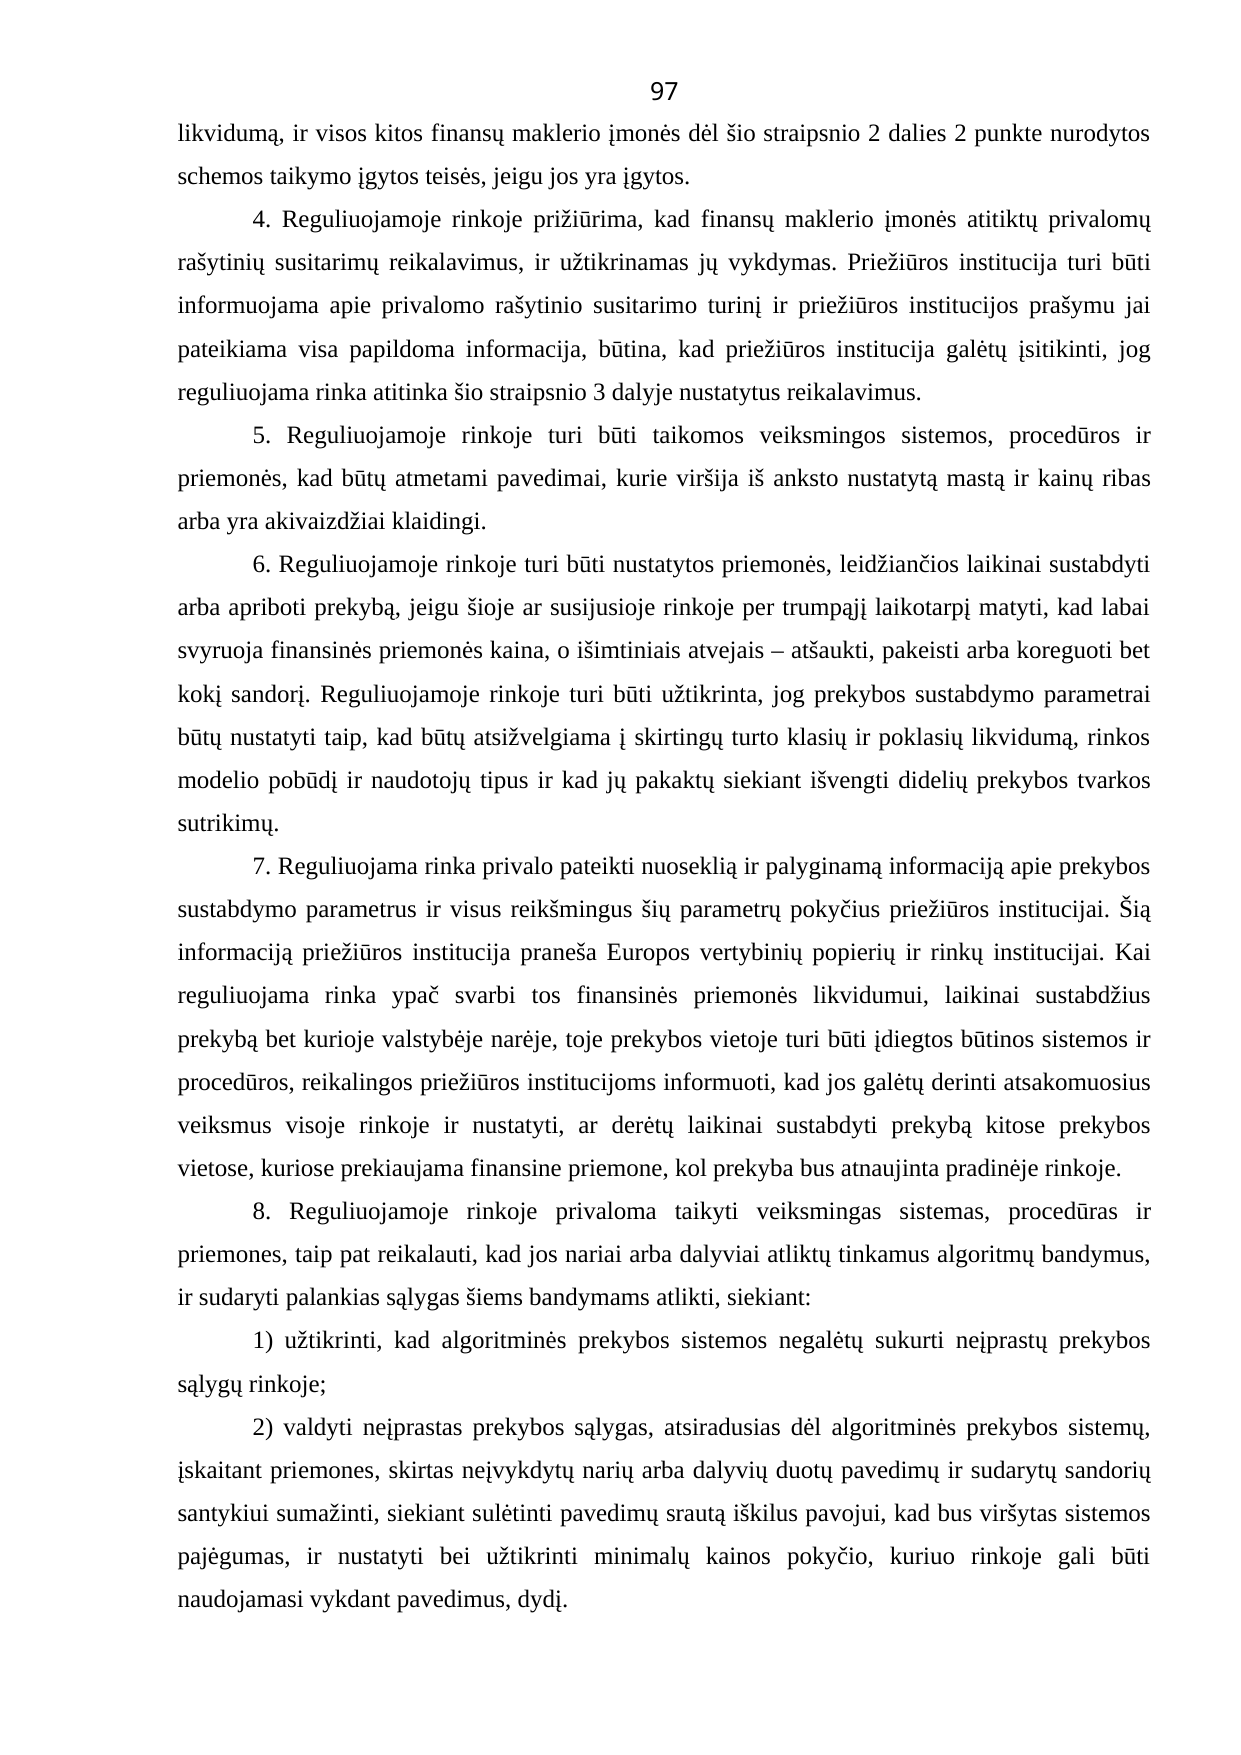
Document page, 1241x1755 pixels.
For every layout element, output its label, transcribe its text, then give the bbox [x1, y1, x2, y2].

text 5. Reguliuojamoje rinkoje turi būti taikomos veiksmingos sistemos, procedūros ir priemonės, kad būtų atmetami pavedimai, kurie viršija iš anksto nustatytą mastą ir kainų ribas arba yra akivaizdžiai klaidingi. [177, 420, 1152, 535]
text 2) valdyti neįprastas prekybos sąlygas, atsiradusias dėl algoritminės prekybos sistemų, įskaitant priemones, skirtas neįvykdytų narių arba dalyvių duotų pavedimų ir sudarytų sandorių santykiui sumažinti, siekiant sulėtinti pavedimų srautą iškilus pavojui, kad bus viršytas sistemos pajėgumas, ir nustatyti bei užtikrinti minimalų kainos pokyčio, kuriuo rinkoje gali būti naudojamasi vykdant pavedimus, dydį. [177, 1412, 1152, 1613]
text likvidumą, ir visos kitos finansų maklerio įmonės dėl šio straipsnio 2 dalies 2 punkte nurodytos schemos taikymo įgytos teisės, jeigu jos yra įgytos. [177, 118, 1152, 190]
text 7. Reguliuojama rinka privalo pateikti nuoseklią ir palyginamą informaciją apie prekybos sustabdymo parametrus ir visus reikšmingus šių parametrų pokyčius priežiūros institucijai. Šią informaciją priežiūros institucija praneša Europos vertybinių popierių ir rinkų institucijai. Kai reguliuojama rinka ypač svarbi tos finansinės priemonės likvidumui, laikinai sustabdžius prekybą bet kurioje valstybėje narėje, toje prekybos vietoje turi būti įdiegtos būtinos sistemos ir procedūros, reikalingos priežiūros institucijoms informuoti, kad jos galėtų derinti atsakomuosius veiksmus visoje rinkoje ir nustatyti, ar derėtų laikinai sustabdyti prekybą kitose prekybos vietose, kuriose prekiaujama finansine priemone, kol prekyba bus atnaujinta pradinėje rinkoje. [177, 851, 1152, 1182]
text 4. Reguliuojamoje rinkoje prižiūrima, kad finansų maklerio įmonės atitiktų privalomų rašytinių susitarimų reikalavimus, ir užtikrinamas jų vykdymas. Priežiūros institucija turi būti informuojama apie privalomo rašytinio susitarimo turinį ir priežiūros institucijos prašymu jai pateikiama visa papildoma informacija, būtina, kad priežiūros institucija galėtų įsitikinti, jog reguliuojama rinka atitinka šio straipsnio 3 dalyje nustatytus reikalavimus. [177, 204, 1152, 406]
text 6. Reguliuojamoje rinkoje turi būti nustatytos priemonės, leidžiančios laikinai sustabdyti arba apriboti prekybą, jeigu šioje ar susijusioje rinkoje per trumpąjį laikotarpį matyti, kad labai svyruoja finansinės priemonės kaina, o išimtiniais atvejais – atšaukti, pakeisti arba koreguoti bet kokį sandorį. Reguliuojamoje rinkoje turi būti užtikrinta, jog prekybos sustabdymo parametrai būtų nustatyti taip, kad būtų atsižvelgiama į skirtingų turto klasių ir poklasių likvidumą, rinkos modelio pobūdį ir naudotojų tipus ir kad jų pakaktų siekiant išvengti didelių prekybos tvarkos sutrikimų. [177, 549, 1152, 837]
text 1) užtikrinti, kad algoritminės prekybos sistemos negalėtų sukurti neįprastų prekybos sąlygų rinkoje; [177, 1326, 1152, 1397]
text 8. Reguliuojamoje rinkoje privaloma taikyti veiksmingas sistemas, procedūras ir priemones, taip pat reikalauti, kad jos nariai arba dalyviai atliktų tinkamus algoritmų bandymus, ir sudaryti palankias sąlygas šiems bandymams atlikti, siekiant: [177, 1196, 1152, 1311]
